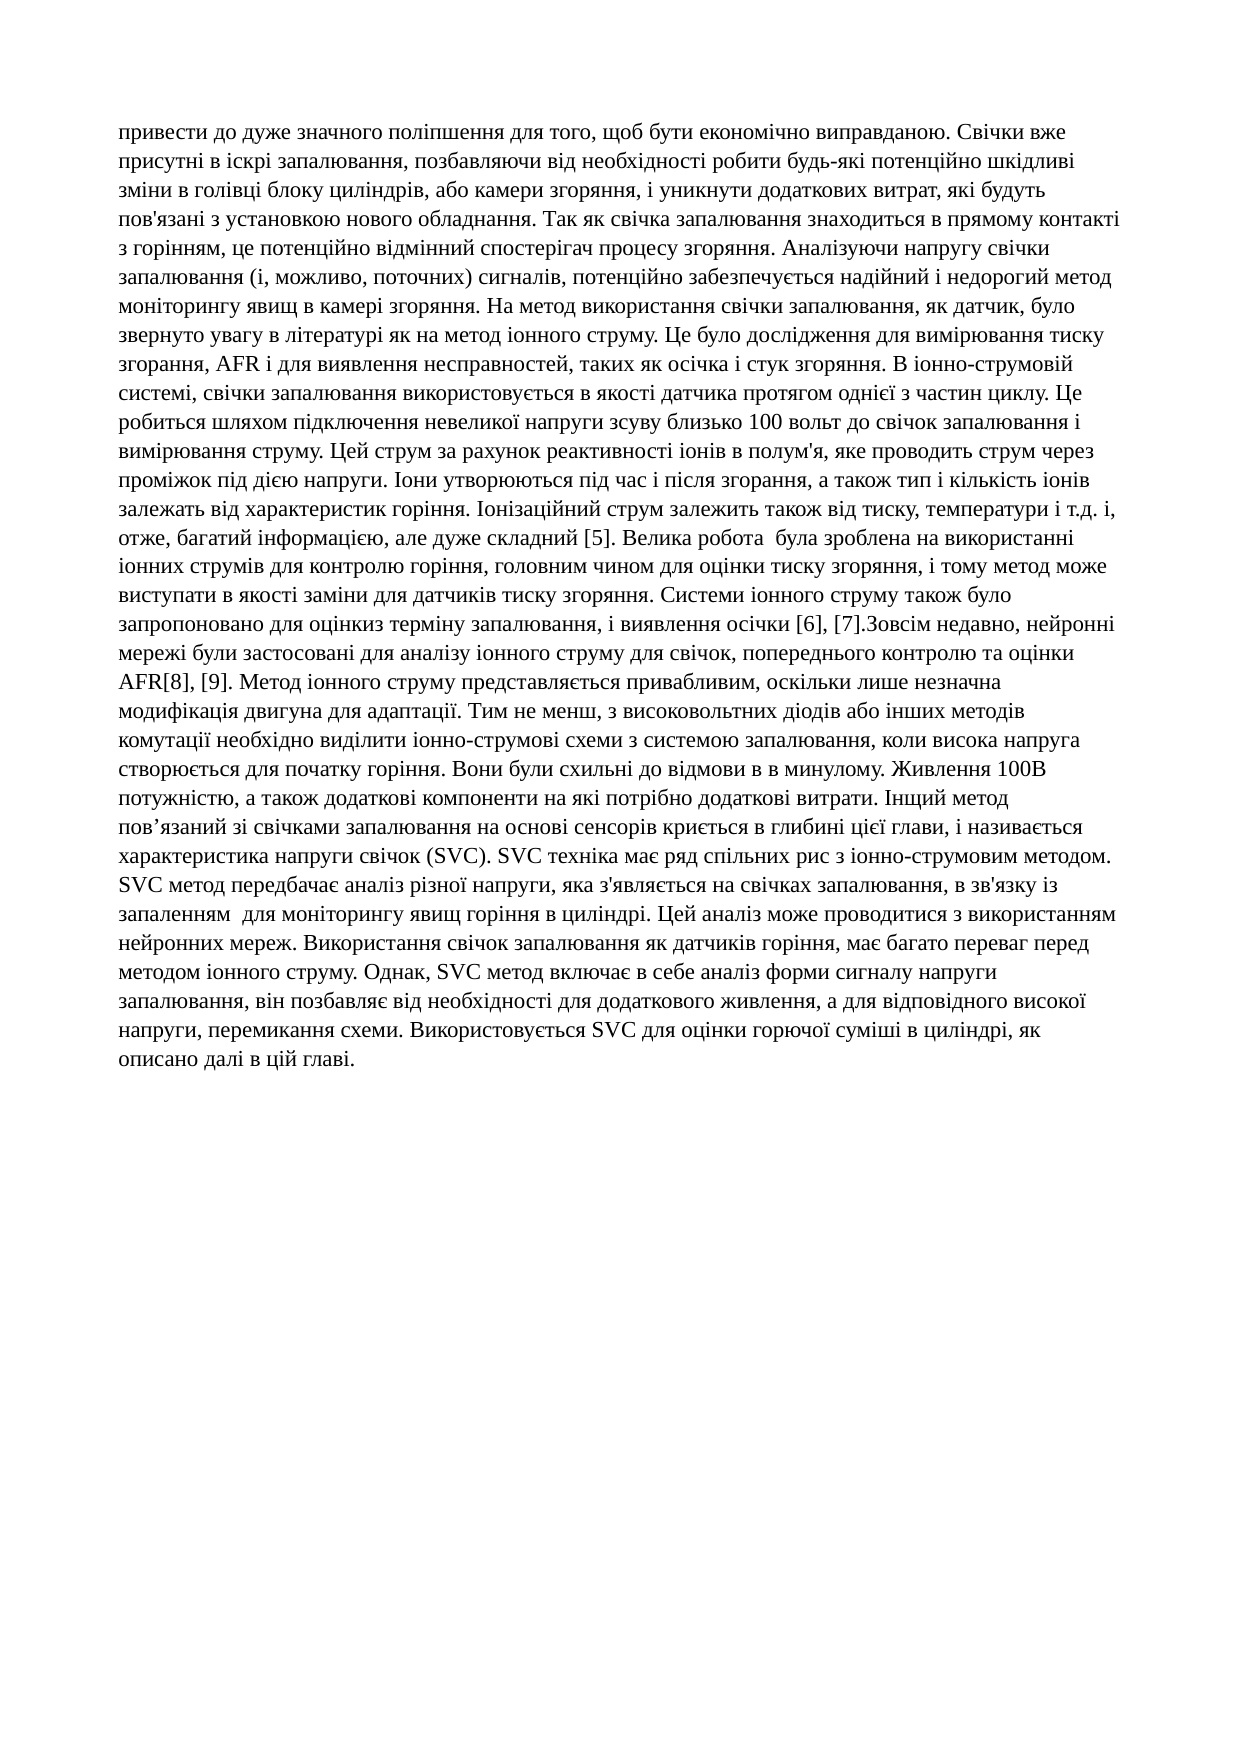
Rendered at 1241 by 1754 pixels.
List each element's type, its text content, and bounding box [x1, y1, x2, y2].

text привести до дуже значного поліпшення для того, щоб бути економічно виправданою. Свічки вже присутні в іскрі запалювання, позбавляючи від необхідності робити будь-які потенційно шкідливі зміни в голівці блоку циліндрів, або камери згоряння, і уникнути додаткових витрат, які будуть пов'язані з установкою нового обладнання. Так як свічка запалювання знаходиться в прямому контакті з горінням, це потенційно відмінний спостерігач процесу згоряння. Аналізуючи напругу свічки запалювання (і, можливо, поточних) сигналів, потенційно забезпечується надійний і недорогий метод моніторингу явищ в камері згоряння. На метод використання свічки запалювання, як датчик, було звернуто увагу в літературі як на метод іонного струму. Це було дослідження для вимірювання тиску згорання, AFR і для виявлення несправностей, таких як осічка і стук згоряння. В іонно-струмовій системі, свічки запалювання використовується в якості датчика протягом однієї з частин циклу. Це робиться шляхом підключення невеликої напруги зсуву близько 100 вольт до свічок запалювання і вимірювання струму. Цей струм за рахунок реактивності іонів в полум'я, яке проводить струм через проміжок під дією напруги. Іони утворюються під час і після згорання, а також тип і кількість іонів залежать від характеристик горіння. Іонізаційний струм залежить також від тиску, температури і т.д. і, отже, багатий інформацією, але дуже складний [5]. Велика робота була зроблена на використанні іонних струмів для контролю горіння, головним чином для оцінки тиску згоряння, і тому метод може виступати в якості заміни для датчиків тиску згоряння. Системи іонного струму також було запропоновано для оцінкиз терміну запалювання, і виявлення осічки [6], [7].Зовсім недавно, нейронні мережі були застосовані для аналізу іонного струму для свічок, попереднього контролю та оцінки AFR[8], [9]. Метод іонного струму представляється привабливим, оскільки лише незначна модифікація двигуна для адаптації. Тим не менш, з високовольтних діодів або інших методів комутації необхідно виділити іонно-струмові схеми з системою запалювання, коли висока напруга створюється для початку горіння. Вони були схильні до відмови в в минулому. Живлення 100В потужністю, а також додаткові компоненти на які потрібно додаткові витрати. Інщий метод пов’язаний зі свічками запалювання на основі сенсорів криється в глибині цієї глави, і називається характеристика напруги свічок (SVC). SVC техніка має ряд спільних рис з іонно-струмовим методом. SVC метод передбачає аналіз різної напруги, яка з'являється на свічках запалювання, в зв'язку із запаленням для моніторингу явищ горіння в циліндрі. Цей аналіз може проводитися з використанням нейронних мереж. Використання свічок запалювання як датчиків горіння, має багато переваг перед методом іонного струму. Однак, SVC метод включає в себе аналіз форми сигналу напруги запалювання, він позбавляє від необхідності для додаткового живлення, а для відповідного високої напруги, перемикання схеми. Використовується SVC для оцінки горючої суміші в циліндрі, як описано далі в цій главі. [118, 118, 1122, 1071]
